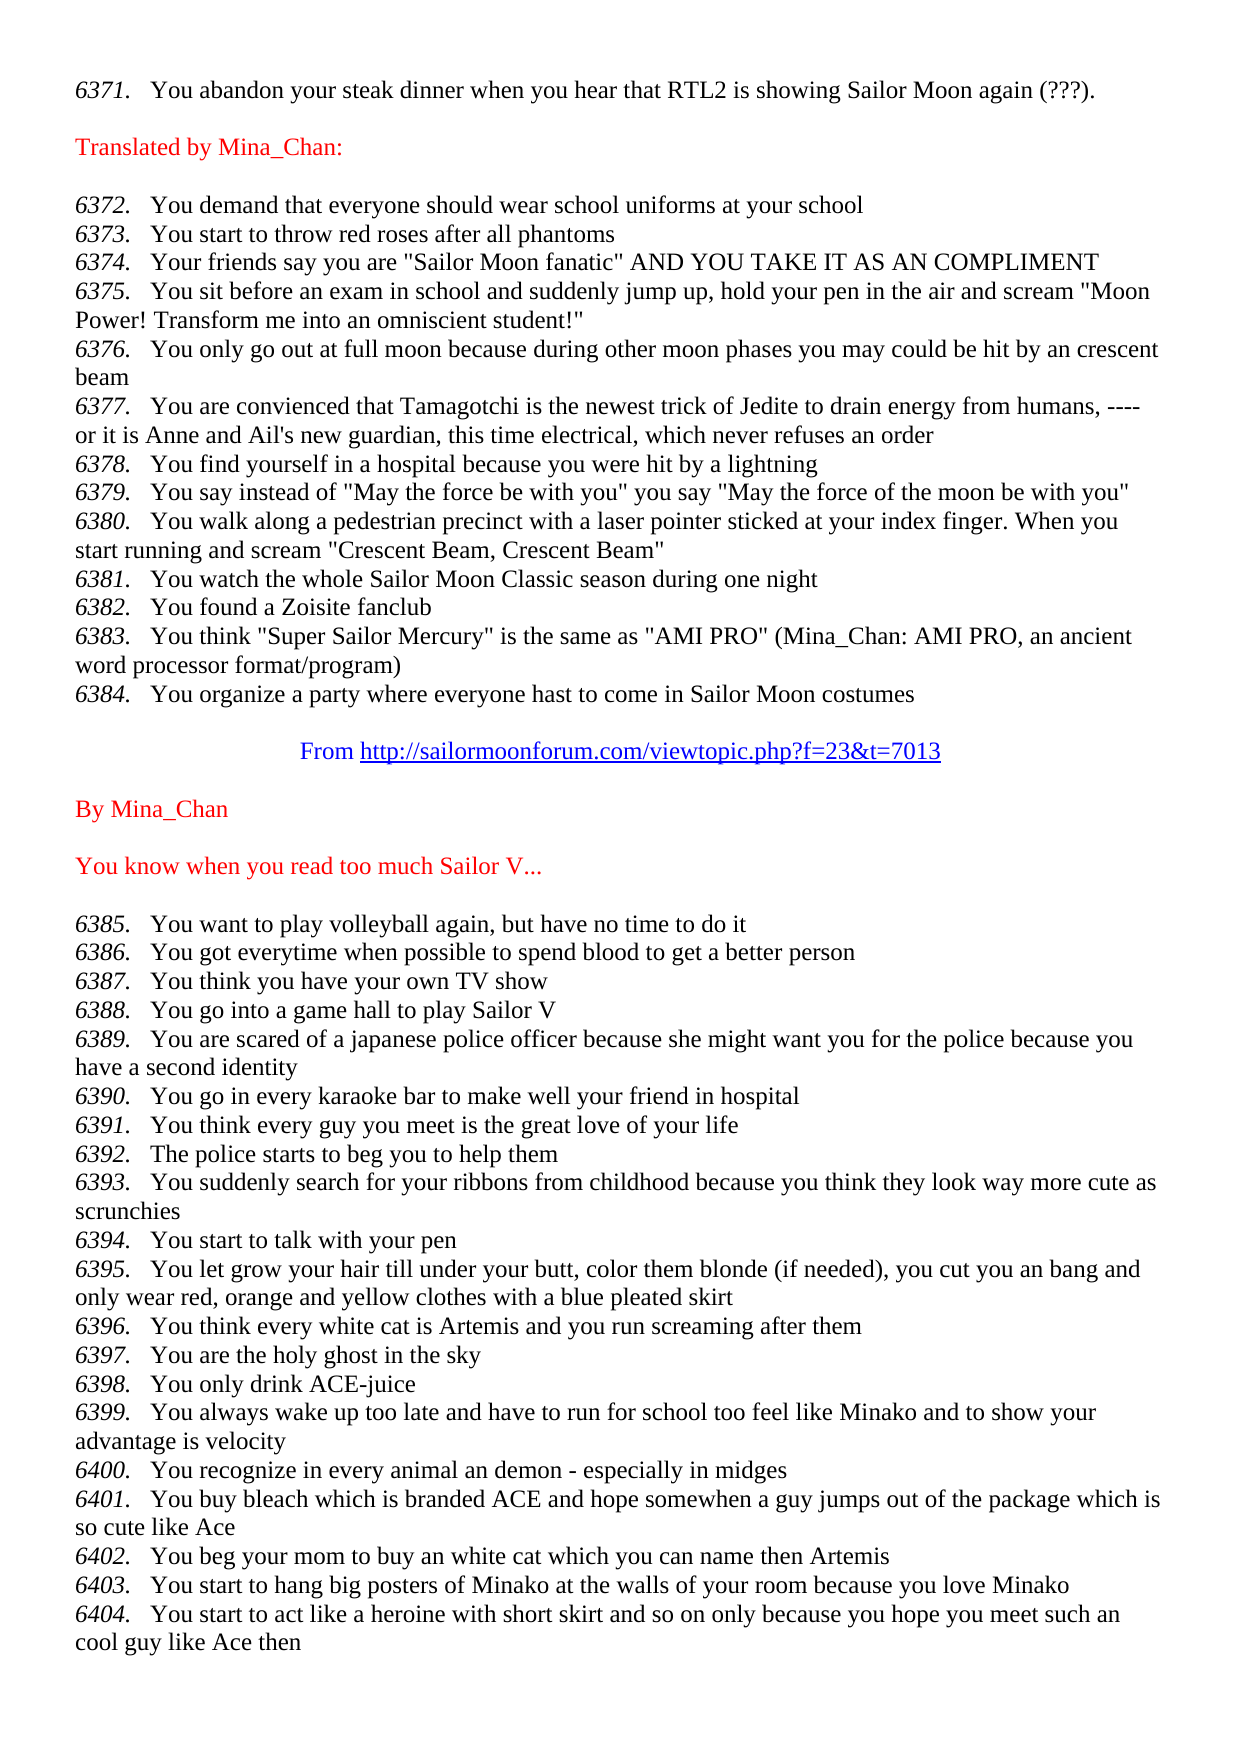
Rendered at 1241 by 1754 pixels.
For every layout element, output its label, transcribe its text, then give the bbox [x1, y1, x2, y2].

list The police starts to beg you to help them [75, 1139, 1165, 1167]
list You let grow your hair till under your butt, color them blonde (if needed), you cut you an bang and only wear red, orange and yellow clothes with a blue pleated skirt [75, 1254, 1165, 1311]
list You buy bleach which is branded ACE and hope somewhen a guy jumps out of the package which is so cute like Ace [75, 1484, 1165, 1541]
list You want to play volleyball again, but have no time to do it [75, 909, 1165, 937]
list You think "Super Sailor Mercury" is the same as "AMI PRO" (Mina_Chan: AMI PRO, an ancient word processor format/program) [75, 621, 1165, 679]
list You demand that everyone should wear school uniforms at your school [75, 190, 1165, 219]
list You start to hang big posters of Minako at the walls of your room because you love Minako [75, 1570, 1165, 1599]
text You know when you read too much Sailor V... [75, 851, 1165, 880]
list You only drink ACE-juice [75, 1369, 1165, 1397]
list You watch the whole Sailor Moon Classic season during one night [75, 564, 1165, 592]
list You go into a game hall to play Sailor V [75, 995, 1165, 1024]
list You beg your mom to buy an white cat which you can name then Artemis [75, 1541, 1165, 1570]
list You are scared of a japanese police officer because she might want you for the police because you have a second identity [75, 1024, 1165, 1081]
list You find yourself in a hospital because you were hit by a lightning [75, 449, 1165, 477]
list You found a Zoisite fanclub [75, 592, 1165, 621]
list You got everytime when possible to spend blood to get a better person [75, 937, 1165, 966]
list You think you have your own TV show [75, 966, 1165, 995]
list You only go out at full moon because during other moon phases you may could be hit by an crescent beam [75, 334, 1165, 391]
list You sit before an exam in school and suddenly jump up, hold your pen in the air and scream "Moon Power! Transform me into an omniscient student!" [75, 276, 1165, 334]
list You abandon your steak dinner when you hear that RTL2 is showing Sailor Moon again (???). [75, 75, 1165, 104]
list You walk along a pedestrian precinct with a laser pointer sticked at your index finger. When you start running and scream "Crescent Beam, Crescent Beam" [75, 506, 1165, 564]
list You are the holy ghost in the sky [75, 1340, 1165, 1369]
list You start to talk with your pen [75, 1225, 1165, 1254]
list You suddenly search for your ribbons from childhood because you think they look way more cute as scrunchies [75, 1167, 1165, 1225]
list You think every guy you meet is the great love of your life [75, 1110, 1165, 1139]
list You go in every karaoke bar to make well your friend in hospital [75, 1081, 1165, 1110]
text Translated by Mina_Chan: [75, 132, 1165, 161]
list You are convienced that Tamagotchi is the newest trick of Jedite to drain energy from humans, ---- or it is Anne and Ail's new guardian, this time electrical, which never refuses an order [75, 391, 1165, 449]
list You organize a party where everyone hast to come in Sailor Moon costumes [75, 679, 1165, 707]
text From http://sailormoonforum.com/viewtopic.php?f=23&t=7013 [75, 736, 1165, 765]
list You start to throw red roses after all phantoms [75, 219, 1165, 247]
list You recognize in every animal an demon - especially in midges [75, 1455, 1165, 1484]
text By Mina_Chan [75, 794, 1165, 822]
list You start to act like a heroine with short skirt and so on only because you hope you meet such an cool guy like Ace then [75, 1599, 1165, 1656]
list Your friends say you are "Sailor Moon fanatic" AND YOU TAKE IT AS AN COMPLIMENT [75, 247, 1165, 276]
list You say instead of "May the force be with you" you say "May the force of the moon be with you" [75, 477, 1165, 506]
list You always wake up too late and have to run for school too feel like Minako and to show your advantage is velocity [75, 1397, 1165, 1455]
list You think every white cat is Artemis and you run screaming after them [75, 1311, 1165, 1340]
